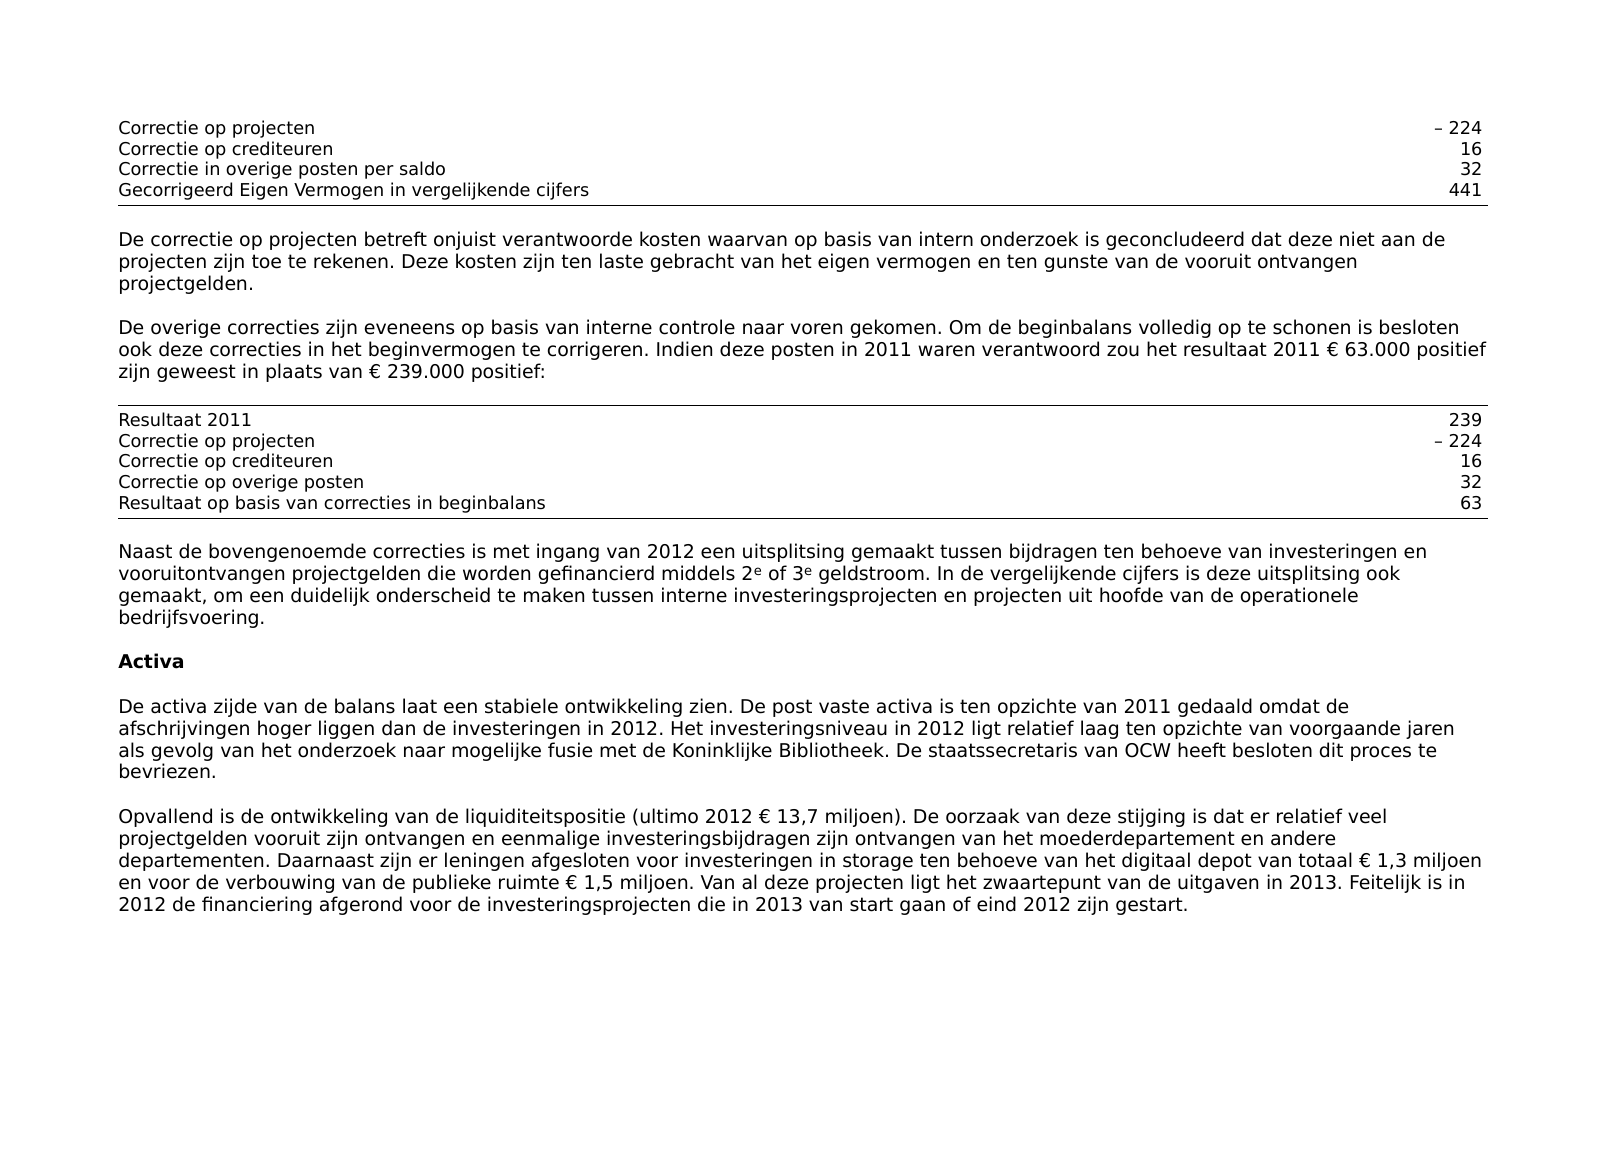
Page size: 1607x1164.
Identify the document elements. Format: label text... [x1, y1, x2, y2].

table_cell 16 [1214, 139, 1488, 159]
text De correctie op projecten betreft onjuist verantwoorde kosten waarvan op basis van intern onderzoek is geconcludeerd dat deze niet aan de projecten zijn toe te rekenen. Deze kosten zijn ten laste gebracht van het eigen vermogen en ten gunste van de vooruit ontvangen projectgelden. [118, 228, 1488, 294]
table_cell Gecorrigeerd Eigen Vermogen in vergelijkende cijfers [118, 180, 1214, 205]
subtitle Activa [118, 651, 1488, 673]
table_cell 441 [1214, 180, 1488, 205]
table_cell Correctie op projecten [118, 118, 1214, 139]
table_cell Correctie in overige posten per saldo [118, 159, 1214, 180]
table_cell – 224 [1214, 431, 1488, 451]
text De activa zijde van de balans laat een stabiele ontwikkeling zien. De post vaste activa is ten opzichte van 2011 gedaald omdat de afschrijvingen hoger liggen dan de investeringen in 2012. Het investeringsniveau in 2012 ligt relatief laag ten opzichte van voorgaande jaren als gevolg van het onderzoek naar mogelijke fusie met de Koninklijke Bibliotheek. De staatssecretaris van OCW heeft besloten dit proces te bevriezen. [118, 696, 1488, 783]
table_header Resultaat 2011 [118, 406, 1214, 431]
text De overige correcties zijn eveneens op basis van interne controle naar voren gekomen. Om de beginbalans volledig op te schonen is besloten ook deze correcties in het beginvermogen te corrigeren. Indien deze posten in 2011 waren verantwoord zou het resultaat 2011 € 63.000 positief zijn geweest in plaats van € 239.000 positief: [118, 317, 1488, 383]
table_header 239 [1214, 406, 1488, 431]
table_cell 32 [1214, 159, 1488, 180]
table_cell – 224 [1214, 118, 1488, 139]
text Opvallend is de ontwikkeling van de liquiditeitspositie (ultimo 2012 € 13,7 miljoen). De oorzaak van deze stijging is dat er relatief veel projectgelden vooruit zijn ontvangen en eenmalige investeringsbijdragen zijn ontvangen van het moederdepartement en andere departementen. Daarnaast zijn er leningen afgesloten voor investeringen in storage ten behoeve van het digitaal depot van totaal € 1,3 miljoen en voor de verbouwing van de publieke ruimte € 1,5 miljoen. Van al deze projecten ligt het zwaartepunt van de uitgaven in 2013. Feitelijk is in 2012 de financiering afgerond voor de investeringsprojecten die in 2013 van start gaan of eind 2012 zijn gestart. [118, 806, 1488, 916]
table_cell Correctie op crediteuren [118, 451, 1214, 472]
text Naast de bovengenoemde correcties is met ingang van 2012 een uitsplitsing gemaakt tussen bijdragen ten behoeve van investeringen en vooruitontvangen projectgelden die worden gefinancierd middels 2e of 3e geldstroom. In de vergelijkende cijfers is deze uitsplitsing ook gemaakt, om een duidelijk onderscheid te maken tussen interne investeringsprojecten en projecten uit hoofde van de operationele bedrijfsvoering. [118, 541, 1488, 629]
table_cell Resultaat op basis van correcties in beginbalans [118, 493, 1214, 518]
table_cell 63 [1214, 493, 1488, 518]
table_cell 32 [1214, 472, 1488, 493]
table_cell Correctie op crediteuren [118, 139, 1214, 159]
table_cell Correctie op overige posten [118, 472, 1214, 493]
table_cell 16 [1214, 451, 1488, 472]
table_cell Correctie op projecten [118, 431, 1214, 451]
